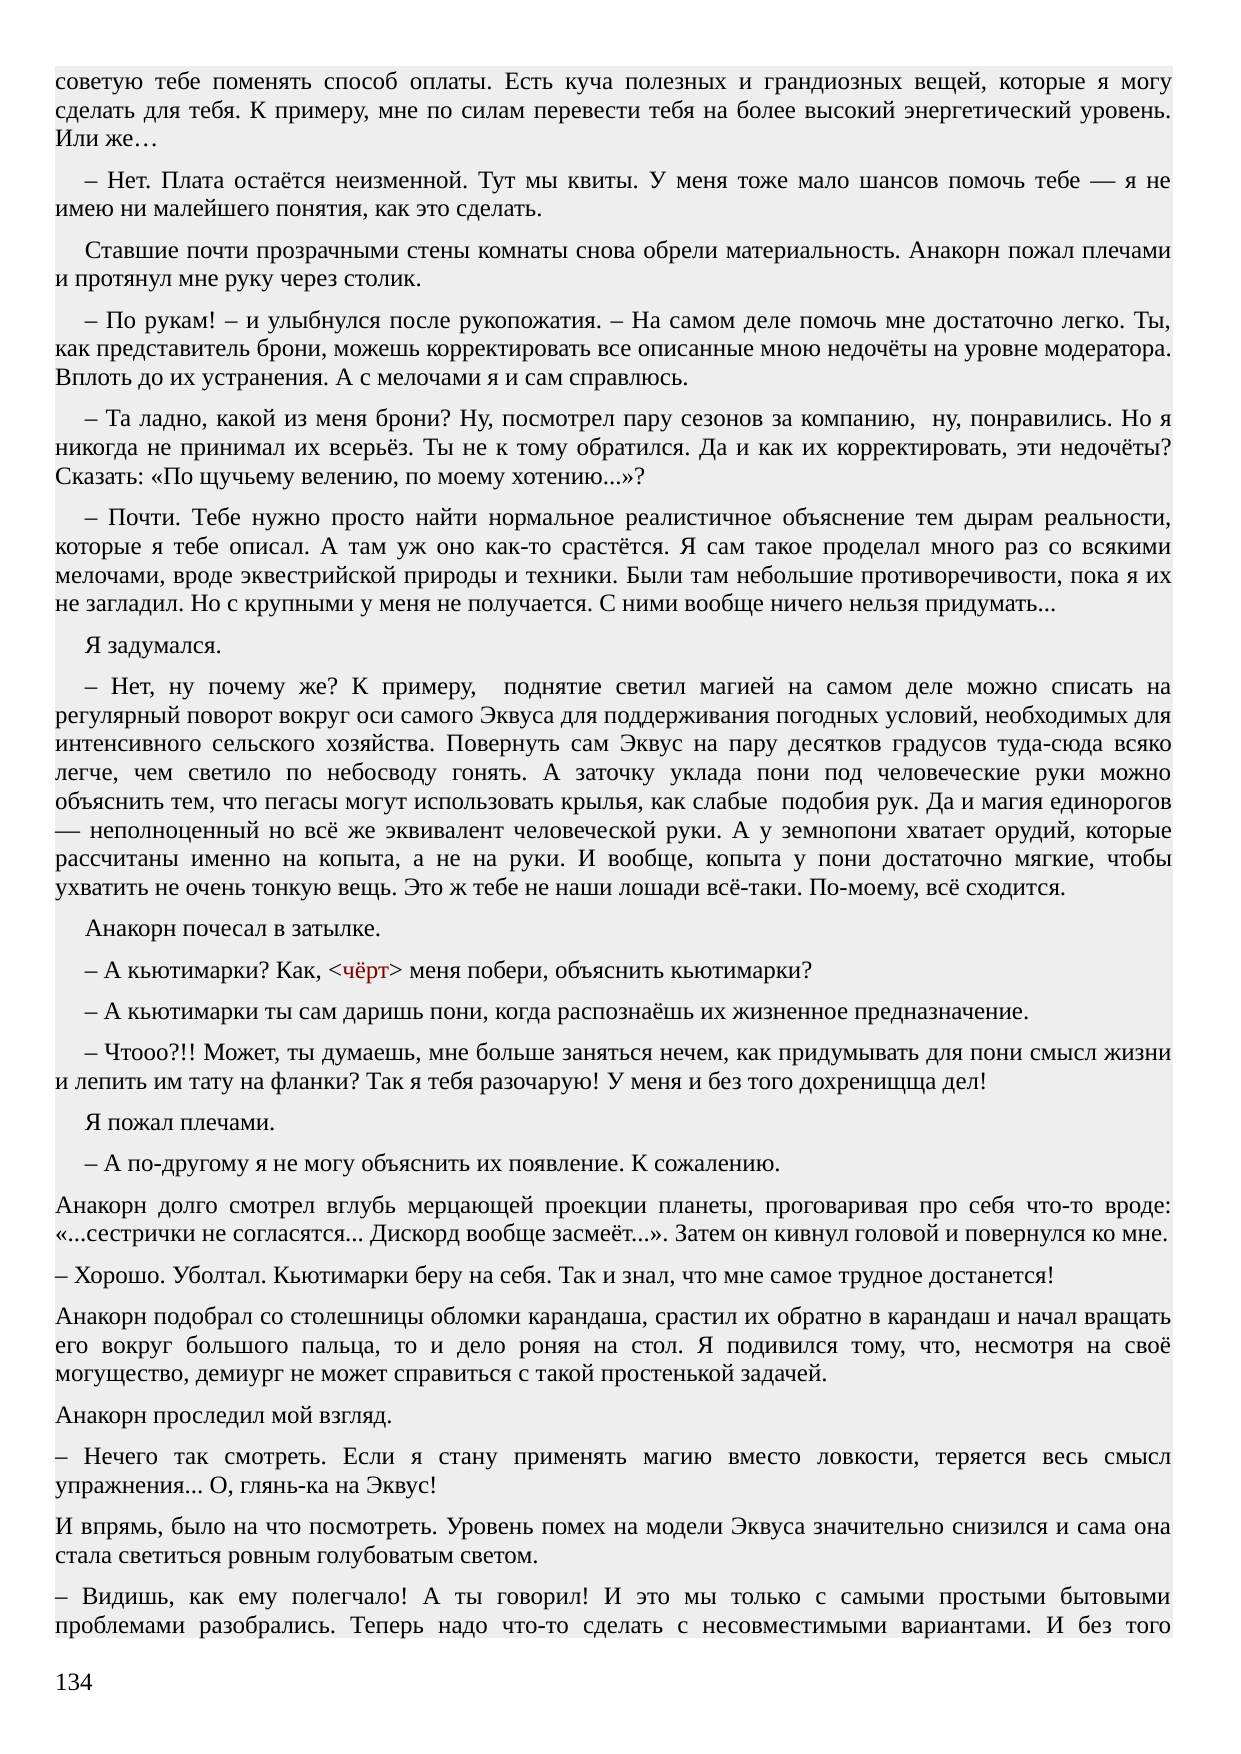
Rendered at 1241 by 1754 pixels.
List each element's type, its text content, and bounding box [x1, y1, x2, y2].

text Анакорн проследил мой взгляд. [55, 1400, 1173, 1428]
text И впрямь, было на что посмотреть. Уровень помех на модели Эквуса значительно снизился и сама она стала светиться ровным голубоватым светом. [55, 1511, 1173, 1568]
text советую тебе поменять способ оплаты. Есть куча полезных и грандиозных вещей, которые я могу сделать для тебя. К примеру, мне по силам перевести тебя на более высокий энергетический уровень. Или же… [55, 66, 1173, 152]
text – Нечего так смотреть. Если я стану применять магию вместо ловкости, теряется весь смысл упражнения... О, глянь-ка на Эквус! [55, 1441, 1173, 1498]
text – Видишь, как ему полегчало! А ты говорил! И это мы только с самыми простыми бытовыми проблемами разобрались. Теперь надо что-то сделать с несовместимыми вариантами. И без того [55, 1581, 1173, 1638]
text – Нет. Плата остаётся неизменной. Тут мы квиты. У меня тоже мало шансов помочь тебе — я не имею ни малейшего понятия, как это сделать. [55, 165, 1173, 222]
text Анакорн почесал в затылке. [55, 913, 1173, 942]
text – Почти. Тебе нужно просто найти нормальное реалистичное объяснение тем дырам реальности, которые я тебе описал. А там уж оно как-то срастётся. Я сам такое проделал много раз со всякими мелочами, вроде эквестрийской природы и техники. Были там небольшие противоречивости, пока я их не загладил. Но с крупными у меня не получается. С ними вообще ничего нельзя придумать... [55, 502, 1173, 617]
text Я задумался. [55, 630, 1173, 658]
text – А по-другому я не могу объяснить их появление. К сожалению. [55, 1148, 1173, 1177]
text – Нет, ну почему же? К примеру, поднятие светил магией на самом деле можно списать на регулярный поворот вокруг оси самого Эквуса для поддерживания погодных условий, необходимых для интенсивного сельского хозяйства. Повернуть сам Эквус на пару десятков градусов туда-сюда всяко легче, чем светило по небосводу гонять. А заточку уклада пони под человеческие руки можно объяснить тем, что пегасы могут использовать крылья, как слабые подобия рук. Да и магия единорогов — неполноценный но всё же эквивалент человеческой руки. А у земнопони хватает орудий, которые рассчитаны именно на копыта, а не на руки. И вообще, копыта у пони достаточно мягкие, чтобы ухватить не очень тонкую вещь. Это ж тебе не наши лошади всё-таки. По-моему, всё сходится. [55, 671, 1173, 901]
text – А кьютимарки? Как, <чёрт> меня побери, объяснить кьютимарки? [55, 955, 1173, 983]
text Анакорн долго смотрел вглубь мерцающей проекции планеты, проговаривая про себя что-то вроде: «...сестрички не согласятся... Дискорд вообще засмеёт...». Затем он кивнул головой и повернулся ко мне. [55, 1190, 1173, 1247]
text Я пожал плечами. [55, 1107, 1173, 1136]
text – Та ладно, какой из меня брони? Ну, посмотрел пару сезонов за компанию, ну, понравились. Но я никогда не принимал их всерьёз. Ты не к тому обратился. Да и как их корректировать, эти недочёты? Сказать: «По щучьему велению, по моему хотению...»? [55, 403, 1173, 490]
text – А кьютимарки ты сам даришь пони, когда распознаёшь их жизненное предназначение. [55, 996, 1173, 1025]
text – Хорошо. Уболтал. Кьютимарки беру на себя. Так и знал, что мне самое трудное достанется! [55, 1260, 1173, 1288]
text – Чтооо?!! Может, ты думаешь, мне больше заняться нечем, как придумывать для пони смысл жизни и лепить им тату на фланки? Так я тебя разочарую! У меня и без того дохренищща дел! [55, 1037, 1173, 1095]
text – По рукам! – и улыбнулся после рукопожатия. – На самом деле помочь мне достаточно легко. Ты, как представитель брони, можешь корректировать все описанные мною недочёты на уровне модератора. Вплоть до их устранения. А с мелочами я и сам справлюсь. [55, 305, 1173, 391]
text Анакорн подобрал со столешницы обломки карандаша, срастил их обратно в карандаш и начал вращать его вокруг большого пальца, то и дело роняя на стол. Я подивился тому, что, несмотря на своё могущество, демиург не может справиться с такой простенькой задачей. [55, 1301, 1173, 1387]
text Ставшие почти прозрачными стены комнаты снова обрели материальность. Анакорн пожал плечами и протянул мне руку через столик. [55, 235, 1173, 292]
